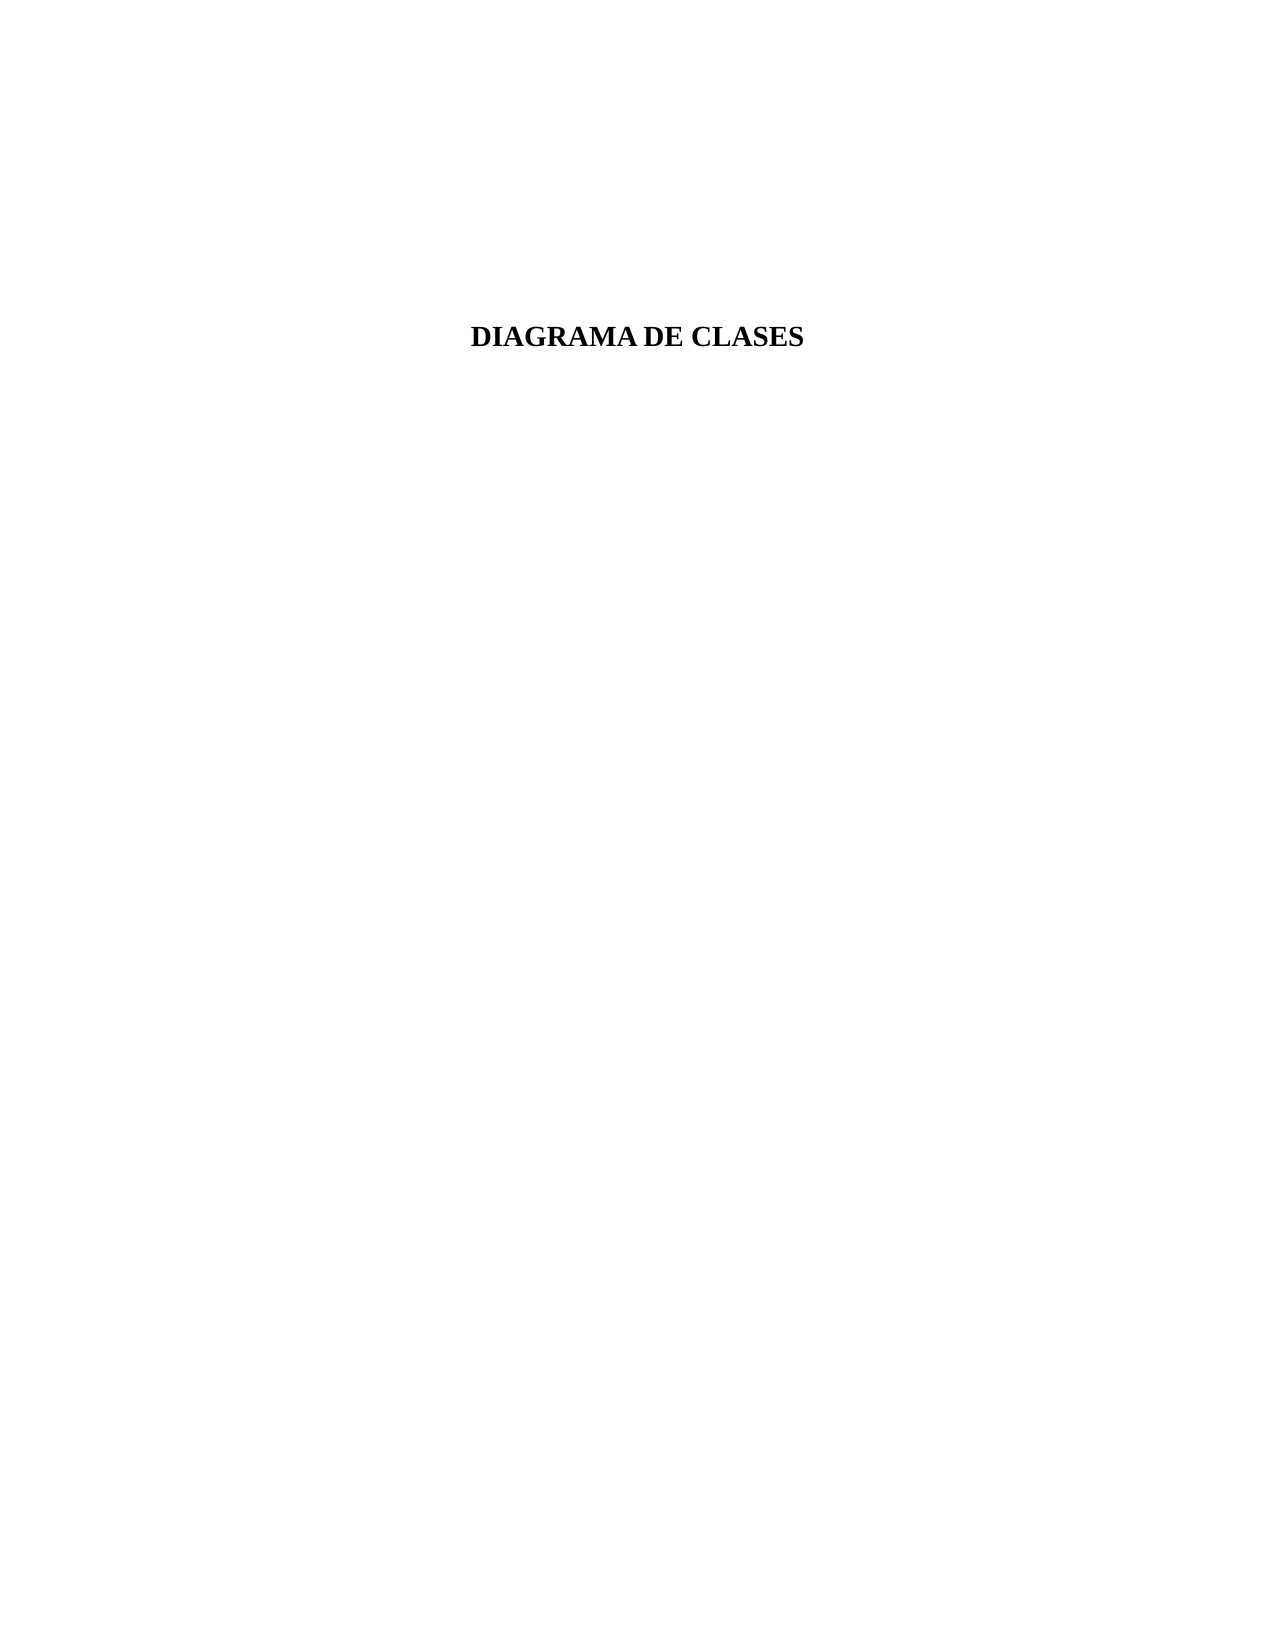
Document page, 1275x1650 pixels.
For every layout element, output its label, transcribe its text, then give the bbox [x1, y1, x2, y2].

text DIAGRAMA DE CLASES [118, 319, 1157, 353]
